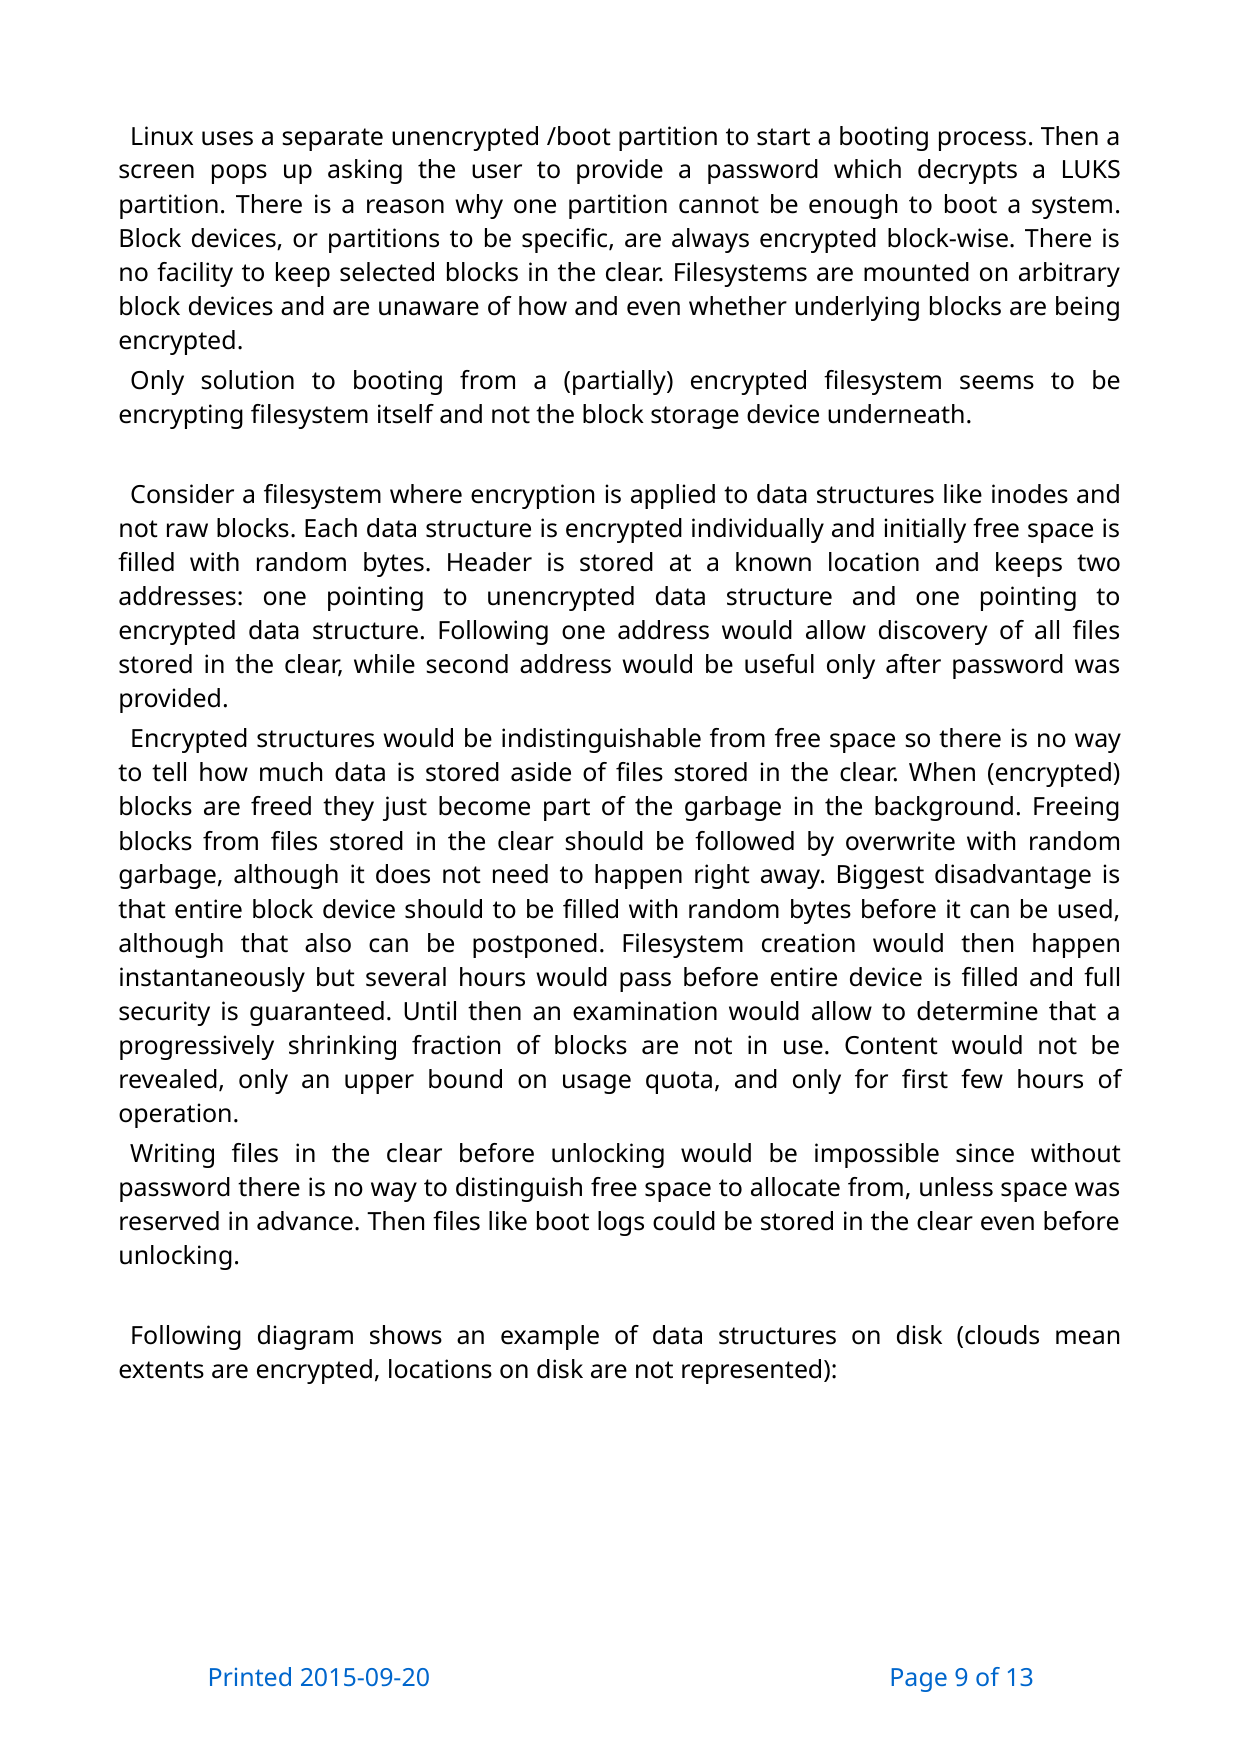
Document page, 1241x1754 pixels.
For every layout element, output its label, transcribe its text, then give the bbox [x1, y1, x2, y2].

text Following diagram shows an example of data structures on disk (clouds mean extents are encrypted, locations on disk are not represented): [118, 1318, 1122, 1386]
text Linux uses a separate unencrypted /boot partition to start a booting process. Then a screen pops up asking the user to provide a password which decrypts a LUKS partition. There is a reason why one partition cannot be enough to boot a system. Block devices, or partitions to be specific, are always encrypted block-wise. There is no facility to keep selected blocks in the clear. Filesystems are mounted on arbitrary block devices and are unaware of how and even whether underlying blocks are being encrypted. [118, 118, 1122, 357]
text Only solution to booting from a (partially) encrypted filesystem seems to be encrypting filesystem itself and not the block storage device underneath. [118, 362, 1122, 431]
text Consider a filesystem where encryption is applied to data structures like inodes and not raw blocks. Each data structure is encrypted individually and initially free space is filled with random bytes. Header is stored at a known location and keeps two addresses: one pointing to unencrypted data structure and one pointing to encrypted data structure. Following one address would allow discovery of all files stored in the clear, while second address would be useful only after password was provided. [118, 477, 1122, 715]
text Encrypted structures would be indistinguishable from free space so there is no way to tell how much data is stored aside of files stored in the clear. When (encrypted) blocks are freed they just become part of the garbage in the background. Freeing blocks from files stored in the clear should be followed by overwrite with random garbage, although it does not need to happen right away. Biggest disadvantage is that entire block device should to be filled with random bytes before it can be used, although that also can be postponed. Filesystem creation would then happen instantaneously but several hours would pass before entire device is filled and full security is guaranteed. Until then an examination would allow to determine that a progressively shrinking fraction of blocks are not in use. Content would not be revealed, only an upper bound on usage quota, and only for first few hours of operation. [118, 721, 1122, 1130]
text Writing files in the clear before unlocking would be impossible since without password there is no way to distinguish free space to allocate from, unless space was reserved in advance. Then files like boot logs could be stored in the clear even before unlocking. [118, 1136, 1122, 1272]
